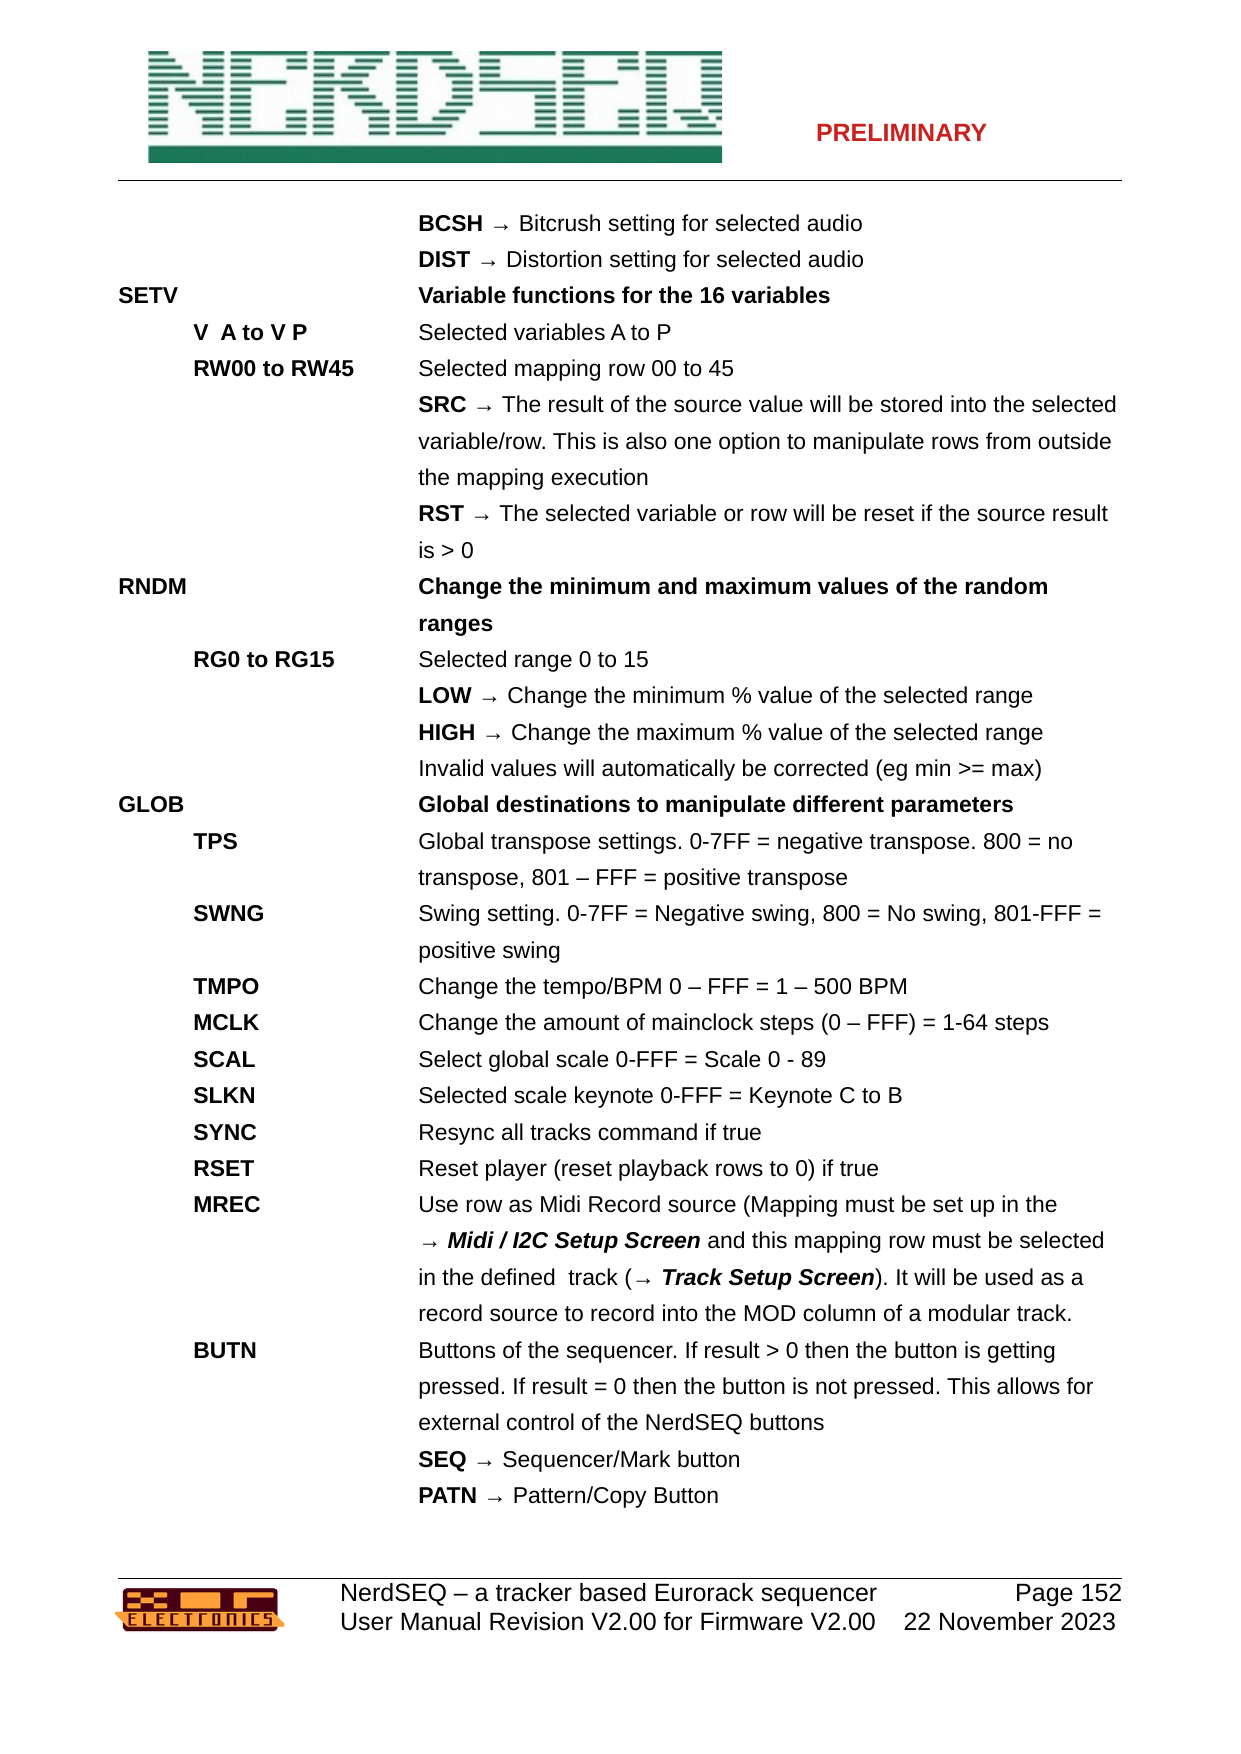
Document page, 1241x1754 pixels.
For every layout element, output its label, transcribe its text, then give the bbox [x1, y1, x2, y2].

text PATN → Pattern/Copy Button [118, 1482, 1122, 1508]
text SLKN Selected scale keynote 0-FFF = Keynote C to B [118, 1082, 1122, 1108]
text SEQ → Sequencer/Mark button [118, 1446, 1122, 1472]
text V A to V P Selected variables A to P [118, 319, 1122, 345]
text BCSH → Bitcrush setting for selected audio [118, 209, 1122, 236]
text Invalid values will automatically be corrected (eg min >= max) [118, 755, 1122, 781]
text MCLK Change the amount of mainclock steps (0 – FFF) = 1-64 steps [118, 1009, 1122, 1036]
text SETV Variable functions for the 16 variables [118, 282, 1122, 309]
text DIST → Distortion setting for selected audio [118, 246, 1122, 272]
picture [115, 1584, 285, 1634]
picture [148, 51, 723, 163]
text RG0 to RG15 Selected range 0 to 15 [118, 646, 1122, 672]
text TPS Global transpose settings. 0-7FF = negative transpose. 800 = no transpose, 801 – FFF = positive transpose [118, 828, 1122, 890]
text SYNC Resync all tracks command if true [118, 1118, 1122, 1145]
text RST → The selected variable or row will be reset if the source result is > 0 [118, 500, 1122, 563]
text SCAL Select global scale 0-FFF = Scale 0 - 89 [118, 1046, 1122, 1072]
text SRC → The result of the source value will be stored into the selected variable/row. This is also one option to manipulate rows from outside the mapping execution [118, 391, 1122, 490]
text LOW → Change the minimum % value of the selected range [118, 682, 1122, 708]
text HIGH → Change the maximum % value of the selected range [118, 718, 1122, 745]
text TMPO Change the tempo/BPM 0 – FFF = 1 – 500 BPM [118, 973, 1122, 999]
text GLOB Global destinations to manipulate different parameters [118, 791, 1122, 818]
text RSET Reset player (reset playback rows to 0) if true [118, 1155, 1122, 1181]
text SWNG Swing setting. 0-7FF = Negative swing, 800 = No swing, 801-FFF = positive swing [118, 900, 1122, 963]
text → Midi / I2C Setup Screen and this mapping row must be selected in the defined track (→ Track Setup Screen). It will be used as a record source to record into the MOD column of a modular track. [118, 1227, 1122, 1327]
text RW00 to RW45 Selected mapping row 00 to 45 [118, 355, 1122, 381]
text RNDM Change the minimum and maximum values of the random ranges [118, 573, 1122, 636]
text BUTN Buttons of the sequencer. If result > 0 then the button is getting pressed. If result = 0 then the button is not pressed. This allows for external control of the NerdSEQ buttons [118, 1337, 1122, 1436]
text MREC Use row as Midi Record source (Mapping must be set up in the [118, 1191, 1122, 1217]
